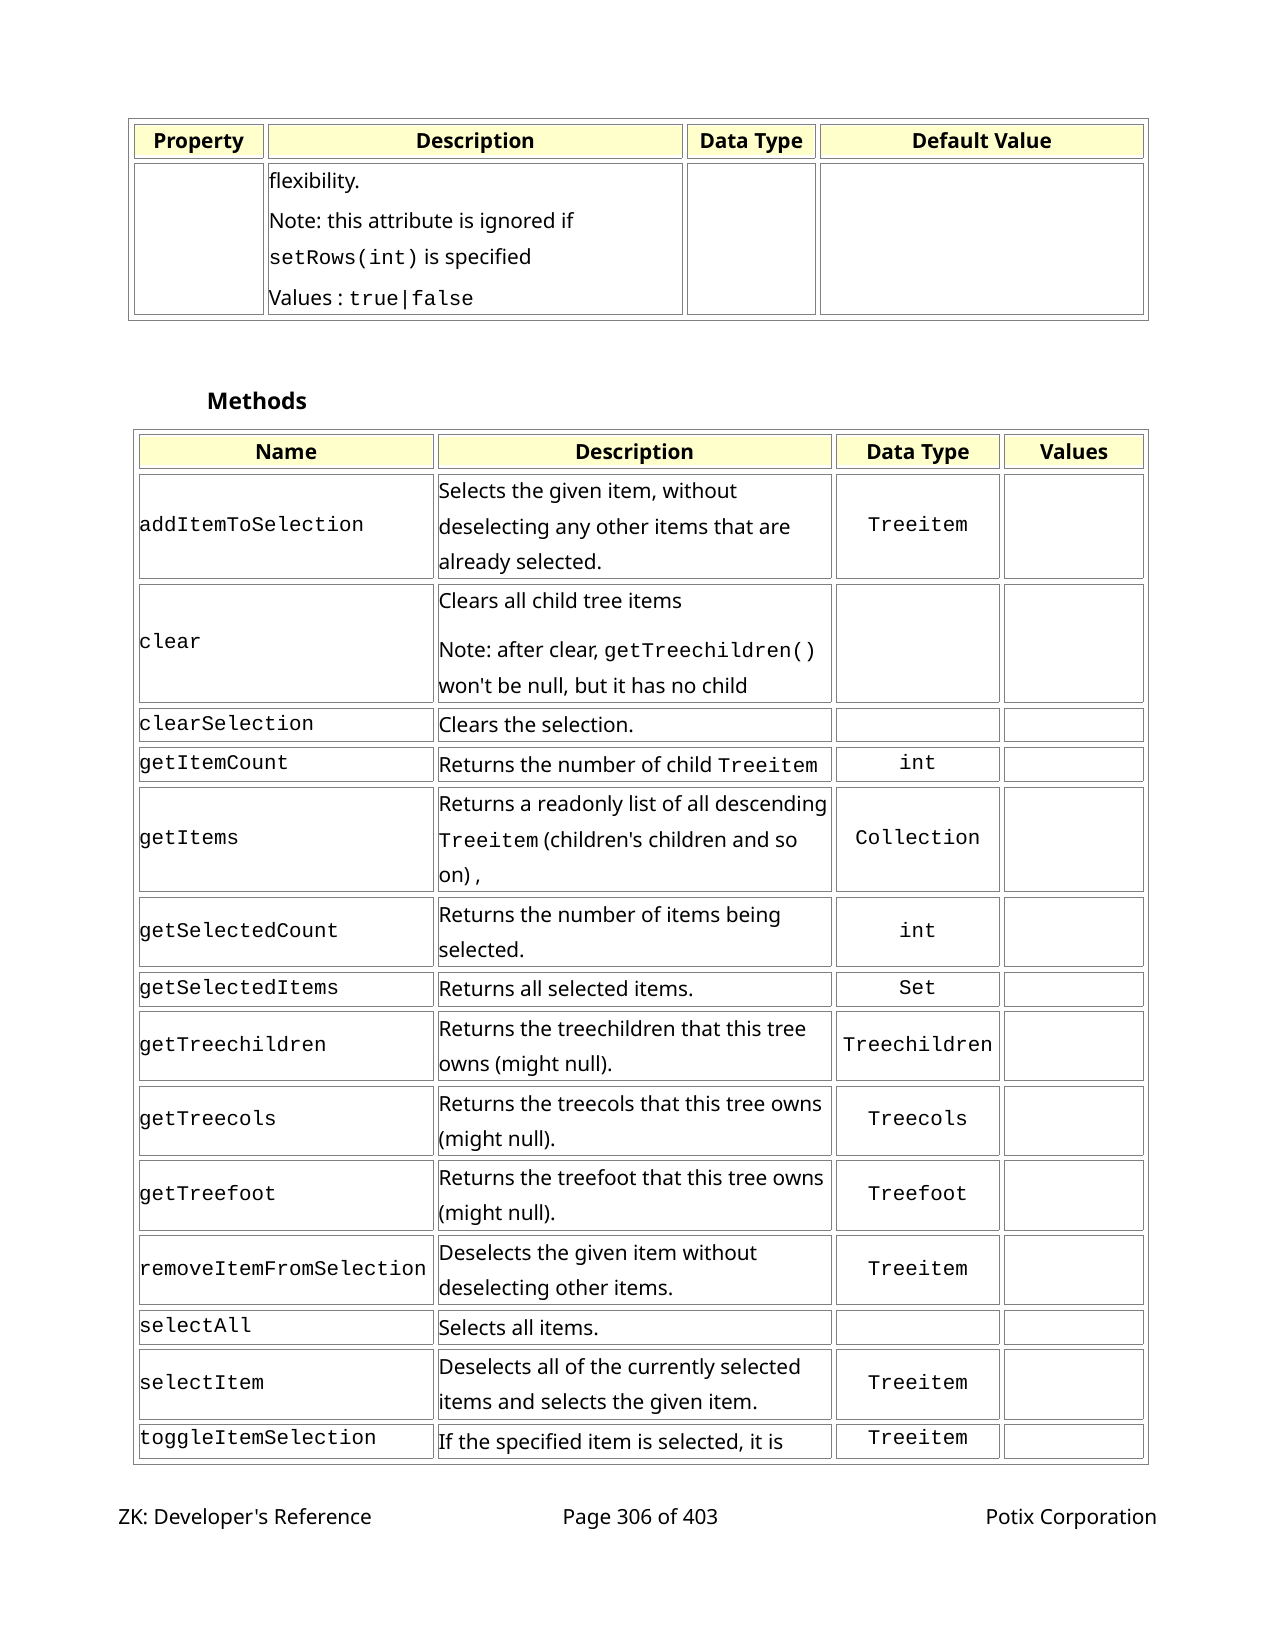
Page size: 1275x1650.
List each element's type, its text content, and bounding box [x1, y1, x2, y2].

table_cell [1002, 702, 1146, 741]
table_cell Treeitem [834, 1419, 1002, 1458]
table_cell [1005, 1236, 1143, 1304]
table_cell [1005, 709, 1143, 741]
table_cell [1002, 1419, 1146, 1458]
table_cell [1002, 781, 1146, 891]
table_cell Deselects the given item without deselecting other items. [435, 1230, 833, 1304]
table_cell [1005, 748, 1143, 781]
table_cell Treeitem [834, 468, 1002, 578]
table_header Data Type [685, 119, 817, 158]
table_cell getTreechildren [136, 1006, 435, 1080]
table_cell [1005, 1012, 1143, 1080]
table_cell getItems [136, 781, 435, 891]
table_cell [1005, 1425, 1143, 1458]
table_cell Returns the treecols that this tree owns (might null). [435, 1080, 833, 1155]
table_cell [1005, 898, 1143, 966]
table_cell Selects the given item, without deselecting any other items that are already selected. [435, 468, 833, 578]
table_cell getSelectedItems [136, 966, 435, 1006]
table_cell [1005, 973, 1143, 1006]
table_cell Treechildren [834, 1006, 1002, 1080]
table_cell getTreefoot [136, 1155, 435, 1230]
table_cell Selects all items. [435, 1304, 833, 1344]
table_cell getItemCount [136, 741, 435, 781]
table_cell Deselects all of the currently selected items and selects the given item. [435, 1344, 833, 1418]
table_header Values [1002, 430, 1146, 468]
table_cell toggleItemSelection [136, 1419, 435, 1458]
table_cell Returns the treefoot that this tree owns (might null). [435, 1155, 833, 1230]
table_cell clearSelection [136, 702, 435, 741]
table_cell [1002, 1155, 1146, 1230]
table_cell If the specified item is selected, it is [435, 1419, 833, 1458]
table_cell Treeitem [834, 1230, 1002, 1304]
table_cell Returns the number of child Treeitem [435, 741, 833, 781]
table_cell int [834, 891, 1002, 966]
table_cell [685, 158, 817, 314]
table_cell [1002, 578, 1146, 702]
table_cell [1005, 1350, 1143, 1418]
table_cell getTreecols [136, 1080, 435, 1155]
table_cell [1002, 891, 1146, 966]
table_cell Collection [834, 781, 1002, 891]
table_cell [1002, 468, 1146, 578]
table_cell Treefoot [834, 1155, 1002, 1230]
table_cell Treeitem [834, 1344, 1002, 1418]
table_cell [834, 578, 1002, 702]
table_cell [131, 158, 266, 314]
table_cell Returns a readonly list of all descending Treeitem (children's children and so on) , [435, 781, 833, 891]
table_cell [1002, 1230, 1146, 1304]
table_cell [1002, 741, 1146, 781]
table_cell [1005, 475, 1143, 578]
table_cell selectAll [136, 1304, 435, 1344]
table_cell int [834, 741, 1002, 781]
table_cell Returns the treechildren that this tree owns (might null). [435, 1006, 833, 1080]
table_cell selectItem [136, 1344, 435, 1418]
table_cell [818, 158, 1146, 314]
table_cell Clears all child tree items Note: after clear, getTreechildren() won't be null, but it has no child [435, 578, 833, 702]
table_header Name [136, 430, 435, 468]
table_cell [1002, 1080, 1146, 1155]
table_cell [1005, 1087, 1143, 1155]
table_cell Set [834, 966, 1002, 1006]
table_cell [1002, 1344, 1146, 1418]
table_cell [837, 709, 999, 741]
table_cell [834, 1304, 1002, 1344]
table_cell Returns all selected items. [435, 966, 833, 1006]
table_cell [1005, 585, 1143, 702]
table_cell [837, 585, 999, 702]
subtitle Methods [207, 385, 1157, 416]
table_cell Treecols [834, 1080, 1002, 1155]
table_cell getSelectedCount [136, 891, 435, 966]
table_header Property [131, 119, 266, 158]
table_cell [1002, 1304, 1146, 1344]
table_cell [1005, 788, 1143, 891]
table_cell clear [136, 578, 435, 702]
table_header Default Value [818, 119, 1146, 158]
table_cell Returns the number of items being selected. [435, 891, 833, 966]
table_cell flexibility. Note: this attribute is ignored if setRows(int) is specified Values : true|false [266, 158, 685, 314]
table_cell [1002, 966, 1146, 1006]
table_cell removeItemFromSelection [136, 1230, 435, 1304]
table_header Description [435, 430, 833, 468]
table_cell [1005, 1161, 1143, 1230]
table_cell [1005, 1311, 1143, 1344]
table_cell [837, 1311, 999, 1344]
table_header Data Type [834, 430, 1002, 468]
table_header Description [266, 119, 685, 158]
table_cell addItemToSelection [136, 468, 435, 578]
table_cell Clears the selection. [435, 702, 833, 741]
table_cell [1002, 1006, 1146, 1080]
table_cell [834, 702, 1002, 741]
